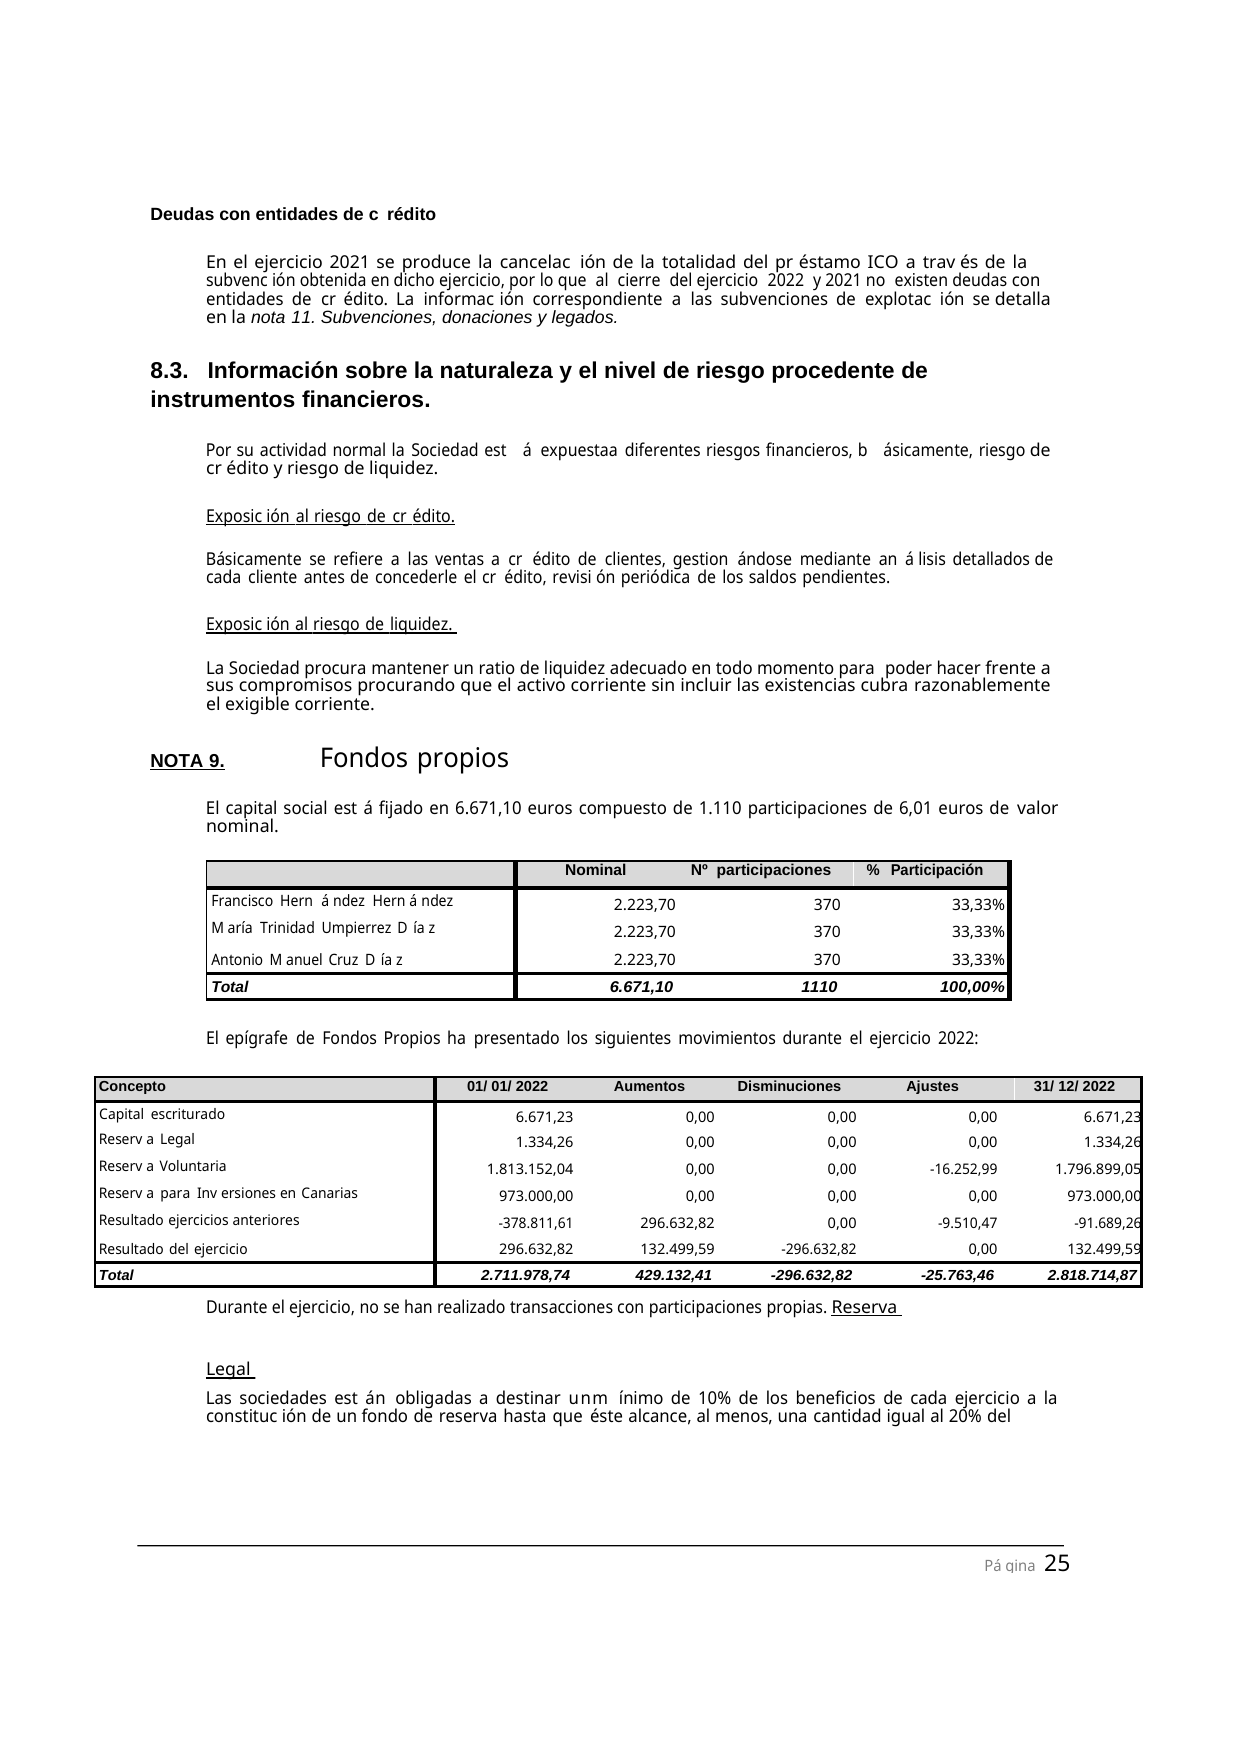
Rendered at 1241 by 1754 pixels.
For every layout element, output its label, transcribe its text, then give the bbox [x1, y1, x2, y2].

text 1.334,26 [1016, 1130, 1140, 1152]
text 0,00 [594, 1184, 714, 1206]
text Resultado ejercicios anteriores [99, 1210, 433, 1230]
text Resultado del ejercicio [99, 1237, 433, 1258]
text 0,00 [881, 1105, 997, 1127]
text Reserv a Voluntaria [99, 1156, 433, 1176]
text Exposic ión al riesgo de liquidez. [206, 612, 1180, 636]
subtitle Información sobre la naturaleza y el nivel de riesgo procedente de instrumentos financieros. [150, 357, 1057, 412]
text Concepto [99, 1078, 433, 1095]
table_header % Participación [854, 862, 1007, 886]
text 0,00 [594, 1157, 714, 1179]
text Exposic ión al riesgo de cr édito. [206, 503, 1180, 527]
text [437, 1264, 917, 1285]
table_cell 370 [683, 890, 853, 915]
text 0,00 [881, 1237, 997, 1258]
text 31/ 12/ 2022 [1034, 1078, 1140, 1095]
text Total [99, 1266, 433, 1283]
text 0,00 [726, 1105, 856, 1127]
table_cell 2.223,70 [518, 915, 683, 944]
table_cell 370 [683, 915, 853, 944]
text 0,00 [881, 1130, 997, 1152]
table_header Nº participaciones [683, 862, 853, 886]
table_cell Total [207, 975, 513, 998]
text -296.632,82 [726, 1266, 852, 1283]
text Ajustes [906, 1078, 1013, 1095]
table_cell Francisco Hern á ndez Hern á ndez [207, 890, 513, 915]
table_cell 6.671,10 [518, 975, 683, 998]
table_cell 100,00% [854, 975, 1007, 998]
text Capital escriturado [99, 1103, 433, 1123]
text Disminuciones [737, 1078, 878, 1095]
text 132.499,59 [594, 1237, 714, 1258]
text -25.763,46 [881, 1266, 994, 1283]
text Reserv a Legal [99, 1128, 433, 1148]
text 0,00 [726, 1130, 856, 1152]
text 6.671,23 [1016, 1105, 1140, 1127]
text 6.671,23 [437, 1105, 573, 1127]
text Por su actividad normal la Sociedad est á expuestaa diferentes riesgos financieros, b ásicamente, riesgo de cr édito y riesgo de liquidez. [206, 442, 1062, 479]
table_cell Antonio M anuel Cruz D ía z [207, 944, 513, 972]
text 296.632,82 [437, 1237, 573, 1258]
text -16.252,99 [881, 1157, 997, 1179]
text 973.000,00 [437, 1184, 573, 1206]
text Las sociedades est án obligadas a destinar unm ínimo de 10% de los beneficios de cada ejercicio a la constituc ión de un fondo de reserva hasta que éste alcance, al menos, una cantidad igual al 20% del [206, 1389, 1059, 1428]
text -9.510,47 [881, 1211, 997, 1233]
text -296.632,82 [726, 1237, 856, 1258]
text 0,00 [881, 1184, 997, 1206]
table_header Nominal [518, 862, 683, 886]
text 0,00 [726, 1211, 856, 1233]
text 132.499,59 [1016, 1237, 1140, 1258]
text 2.818.714,87 [1016, 1266, 1137, 1283]
text 296.632,82 [594, 1211, 714, 1233]
table_cell 33,33% [854, 944, 1007, 972]
text 0,00 [594, 1130, 714, 1152]
table_cell M aría Trinidad Umpierrez D ía z [207, 915, 513, 944]
table_header [207, 862, 513, 886]
text Aumentos [614, 1078, 724, 1095]
text 0,00 [594, 1105, 714, 1127]
text [437, 1256, 917, 1261]
table_cell 33,33% [854, 890, 1007, 915]
table_cell 370 [683, 944, 853, 972]
text 973.000,00 [1016, 1184, 1140, 1206]
text 1.334,26 [437, 1130, 573, 1152]
text El epígrafe de Fondos Propios ha presentado los siguientes movimientos durante el ejercicio 2022: [206, 1026, 1180, 1050]
text Durante el ejercicio, no se han realizado transacciones con participaciones propias. Reserva Legal [206, 1288, 917, 1381]
table_cell 33,33% [854, 915, 1007, 944]
table_cell 2.223,70 [518, 890, 683, 915]
text La Sociedad procura mantener un ratio de liquidez adecuado en todo momento para poder hacer frente a sus compromisos procurando que el activo corriente sin incluir las existencias cubra razonablemente el exigible corriente. [206, 659, 1050, 716]
text 01/ 01/ 2022 [467, 1078, 591, 1095]
text NOTA 9. Fondos propios [150, 739, 1180, 776]
text El capital social est á fijado en 6.671,10 euros compuesto de 1.110 participaciones de 6,01 euros de valor nominal. [206, 800, 1058, 837]
table_cell 2.223,70 [518, 944, 683, 972]
text 0,00 [726, 1157, 856, 1179]
text Reserv a para Inv ersiones en Canarias [99, 1183, 433, 1203]
text -378.811,61 [437, 1211, 573, 1233]
text -91.689,26 [1016, 1211, 1140, 1233]
text 1.796.899,05 [1016, 1157, 1140, 1179]
text 2.711.978,74 [437, 1266, 570, 1283]
text En el ejercicio 2021 se produce la cancelac ión de la totalidad del pr éstamo ICO a trav és de la subvenc ión obtenida en dicho ejercicio, por lo que al cierre del ejercicio 2022 y 2021 no existen deudas con entidades de cr édito. La informac ión correspondiente a las subvenciones de explotac ión se detalla en la nota 11. Subvenciones, donaciones y legados. [206, 254, 1076, 329]
table_cell 1110 [683, 975, 853, 998]
text 429.132,41 [594, 1266, 712, 1283]
text 0,00 [726, 1184, 856, 1206]
subtitle Deudas con entidades de c rédito [150, 203, 1180, 224]
text 1.813.152,04 [437, 1157, 573, 1179]
text Básicamente se refiere a las ventas a cr édito de clientes, gestion ándose mediante an á lisis detallados de cada cliente antes de concederle el cr édito, revisi ón periódica de los saldos pendientes. [206, 550, 1062, 588]
